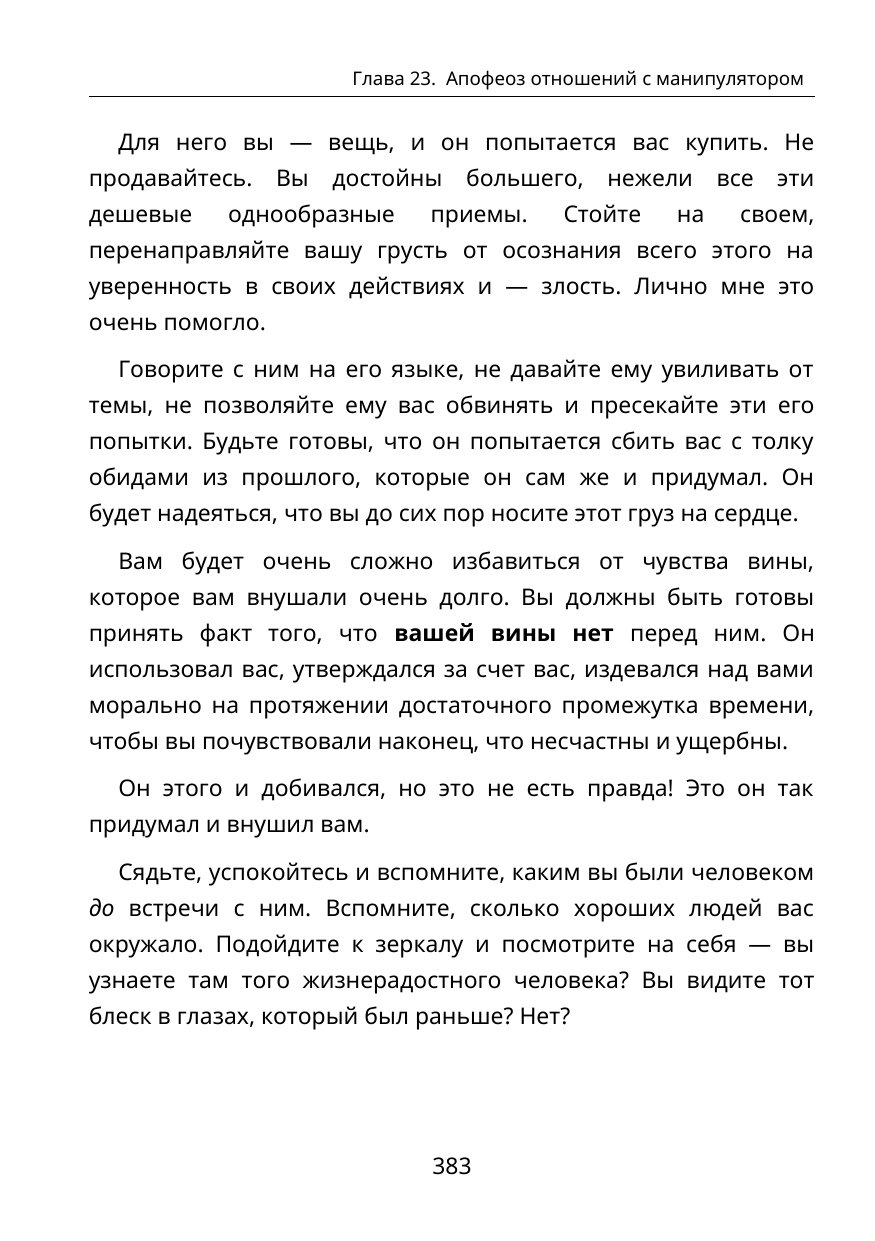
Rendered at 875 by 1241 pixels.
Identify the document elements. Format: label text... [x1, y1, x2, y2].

text Вам будет очень сложно избавиться от чувства вины, которое вам внушали очень долго. Вы должны быть готовы принять факт того, что вашей вины нет перед ним. Он использовал вас, утверждался за счет вас, издевался над вами морально на протяжении достаточного промежутка времени, чтобы вы почувствовали наконец, что несчастны и ущербны. [88, 545, 815, 756]
text Говорите с ним на его языке, не давайте ему увиливать от темы, не позволяйте ему вас обвинять и пресекайте эти его попытки. Будьте готовы, что он попытается сбить вас с толку обидами из прошлого, которые он сам же и придумал. Он будет надеяться, что вы до сих пор носите этот груз на сердце. [88, 353, 815, 528]
text Для него вы — вещь, и он попытается вас купить. Не продавайтесь. Вы достойны большего, нежели все эти дешевые однообразные приемы. Стойте на своем, перенаправляйте вашу грусть от осознания всего этого на уверенность в своих действиях и — злость. Лично мне это очень помогло. [88, 126, 815, 337]
text Он этого и добивался, но это не есть правда! Это он так придумал и внушил вам. [88, 772, 815, 839]
text Сядьте, успокойтесь и вспомните, каким вы были человеком до встречи с ним. Вспомните, сколько хороших людей вас окружало. Подойдите к зеркалу и посмотрите на себя — вы узнаете там того жизнерадостного человека? Вы видите тот блеск в глазах, который был раньше? Нет? [88, 856, 815, 1031]
